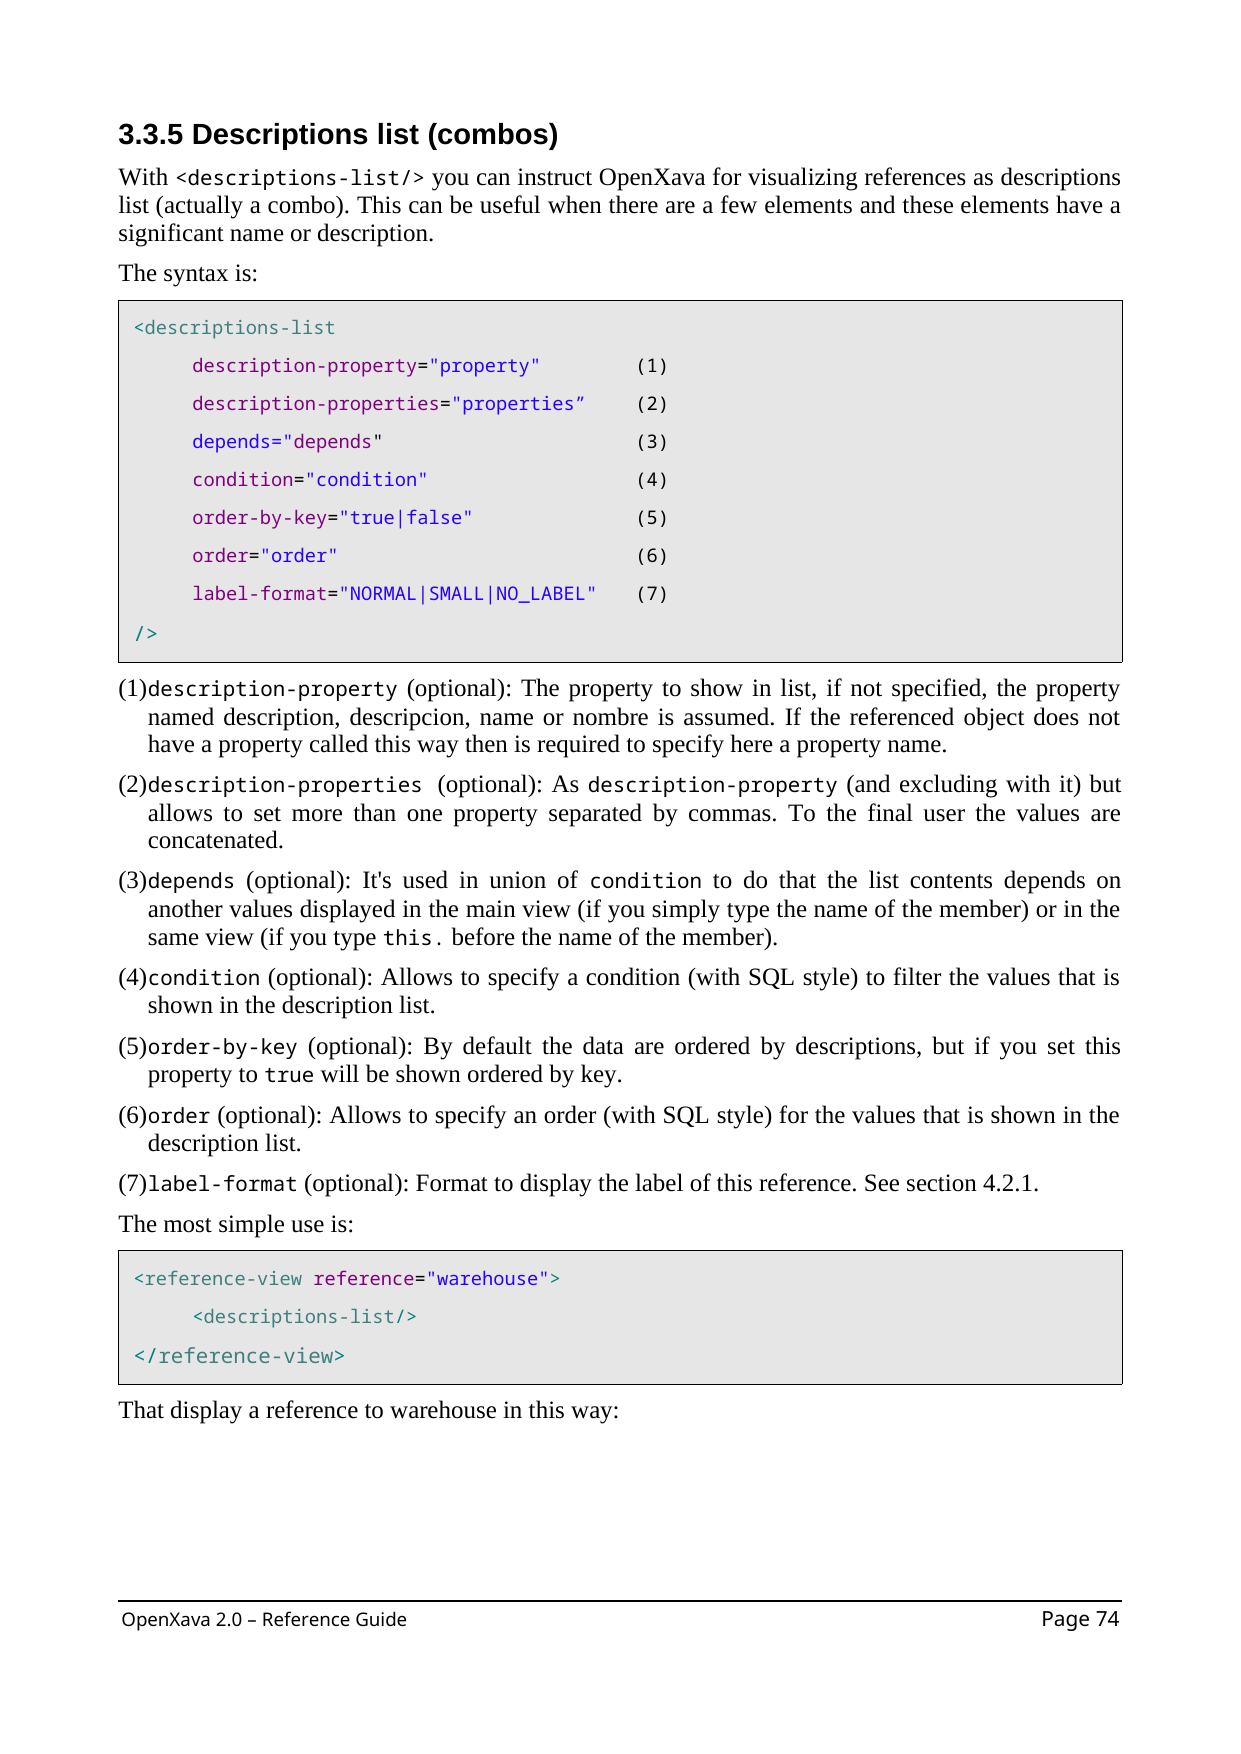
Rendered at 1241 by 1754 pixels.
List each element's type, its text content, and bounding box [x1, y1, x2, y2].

text <descriptions-list [119, 301, 1122, 338]
text With <descriptions-list/> you can instruct OpenXava for visualizing references as descriptions list (actually a combo). This can be useful when there are a few elements and these elements have a significant name or description. [118, 163, 1122, 247]
text That display a reference to warehouse in this way: [118, 1397, 1122, 1424]
text order-by-key="true|false" (5) [119, 490, 1122, 528]
text /> [119, 604, 1122, 662]
text order="order" (6) [119, 528, 1122, 566]
list depends (optional): It's used in union of condition to do that the list contents depends on another values displayed in the main view (if you simply type the name of the member) or in the same view (if you type this. before the name of the member). [118, 867, 1122, 951]
list description-properties (optional): As description-property (and excluding with it) but allows to set more than one property separated by commas. To the final user the values are concatenated. [118, 771, 1122, 854]
subtitle Descriptions list (combos) [118, 118, 1122, 151]
list order-by-key (optional): By default the data are ordered by descriptions, but if you set this property to true will be shown ordered by key. [118, 1032, 1122, 1088]
list order (optional): Allows to specify an order (with SQL style) for the values that is shown in the description list. [118, 1101, 1122, 1157]
text <reference-view reference="warehouse"> [119, 1251, 1122, 1288]
text condition="condition" (4) [119, 452, 1122, 490]
text description-properties="properties” (2) [119, 376, 1122, 414]
text The most simple use is: [118, 1210, 1122, 1238]
text description-property="property" (1) [119, 338, 1122, 376]
text depends="depends" (3) [119, 414, 1122, 452]
text <descriptions-list/> [119, 1288, 1122, 1326]
text label-format="NORMAL|SMALL|NO_LABEL" (7) [119, 566, 1122, 604]
text </reference-view> [119, 1326, 1122, 1384]
list label-format (optional): Format to display the label of this reference. See section 4.2.1. [118, 1169, 1122, 1197]
list description-property (optional): The property to show in list, if not specified, the property named description, descripcion, name or nombre is assumed. If the referenced object does not have a property called this way then is required to specify here a property name. [118, 674, 1122, 758]
list condition (optional): Allows to specify a condition (with SQL style) to filter the values that is shown in the description list. [118, 963, 1122, 1019]
text The syntax is: [118, 259, 1122, 287]
